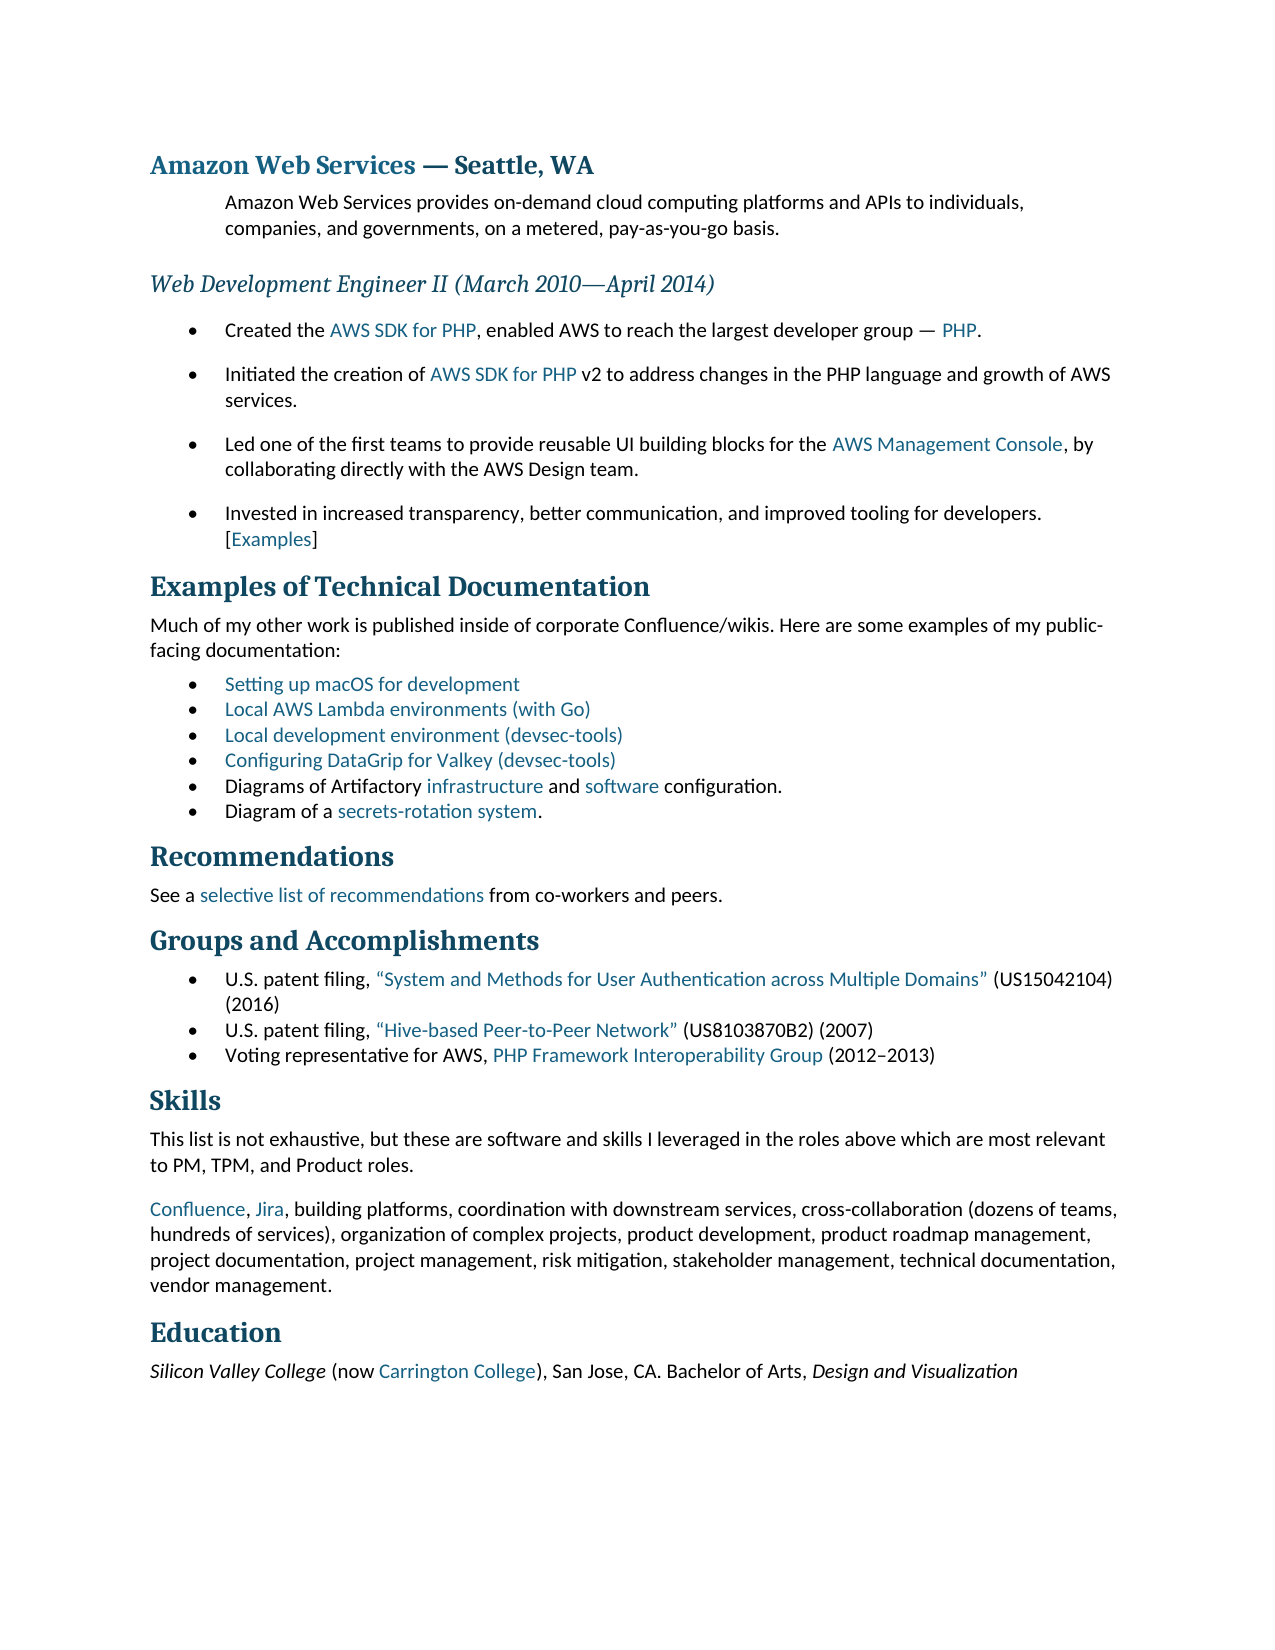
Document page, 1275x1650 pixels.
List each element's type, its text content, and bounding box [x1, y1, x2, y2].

subtitle Examples of Technical Documentation [150, 570, 1125, 604]
list Diagrams of Artifactory infrastructure and software configuration. [187, 773, 1125, 798]
text Silicon Valley College (now Carrington College), San Jose, CA. Bachelor of Arts, Design and Visualization [150, 1358, 1125, 1384]
list U.S. patent filing, “System and Methods for User Authentication across Multiple Domains” (US15042104) (2016) [187, 966, 1125, 1017]
text Much of my other work is published inside of corporate Confluence/wikis. Here are some examples of my public-facing documentation: [150, 612, 1125, 663]
text This list is not exhaustive, but these are software and skills I leveraged in the roles above which are most relevant to PM, TPM, and Product roles. [150, 1126, 1125, 1177]
list Local development environment (devsec-tools) [187, 722, 1125, 747]
text Amazon Web Services provides on-demand cloud computing platforms and APIs to individuals, companies, and governments, on a metered, pay-as-you-go basis. [225, 189, 1125, 240]
list Led one of the first teams to provide reusable UI building blocks for the AWS Management Console, by collaborating directly with the AWS Design team. [187, 431, 1125, 482]
subtitle Web Development Engineer II (March 2010—April 2014) [150, 270, 1125, 298]
list Initiated the creation of AWS SDK for PHP v2 to address changes in the PHP language and growth of AWS services. [187, 361, 1125, 412]
list Local AWS Lambda environments (with Go) [187, 697, 1125, 722]
list Configuring DataGrip for Valkey (devsec-tools) [187, 747, 1125, 773]
subtitle Groups and Accomplishments [150, 924, 1125, 958]
list Invested in increased transparency, better communication, and improved tooling for developers. [Examples] [187, 501, 1125, 551]
text See a selective list of recommendations from co-workers and peers. [150, 882, 1125, 908]
text Confluence, Jira, building platforms, coordination with downstream services, cross-collaboration (dozens of teams, hundreds of services), organization of complex projects, product development, product roadmap management, project documentation, project management, risk mitigation, stakeholder management, technical documentation, vendor management. [150, 1196, 1125, 1298]
list Diagram of a secrets-rotation system. [187, 798, 1125, 824]
list Created the AWS SDK for PHP, enabled AWS to reach the largest developer group — PHP. [187, 317, 1125, 343]
list Setting up macOS for development [187, 671, 1125, 697]
list U.S. patent filing, “Hive-based Peer-to-Peer Network” (US8103870B2) (2007) [187, 1017, 1125, 1042]
subtitle Recommendations [150, 840, 1125, 874]
subtitle Education [150, 1316, 1125, 1350]
subtitle Amazon Web Services — Seattle, WA [150, 150, 1125, 181]
list Voting representative for AWS, PHP Framework Interoperability Group (2012–2013) [187, 1042, 1125, 1068]
subtitle Skills [150, 1084, 1125, 1118]
